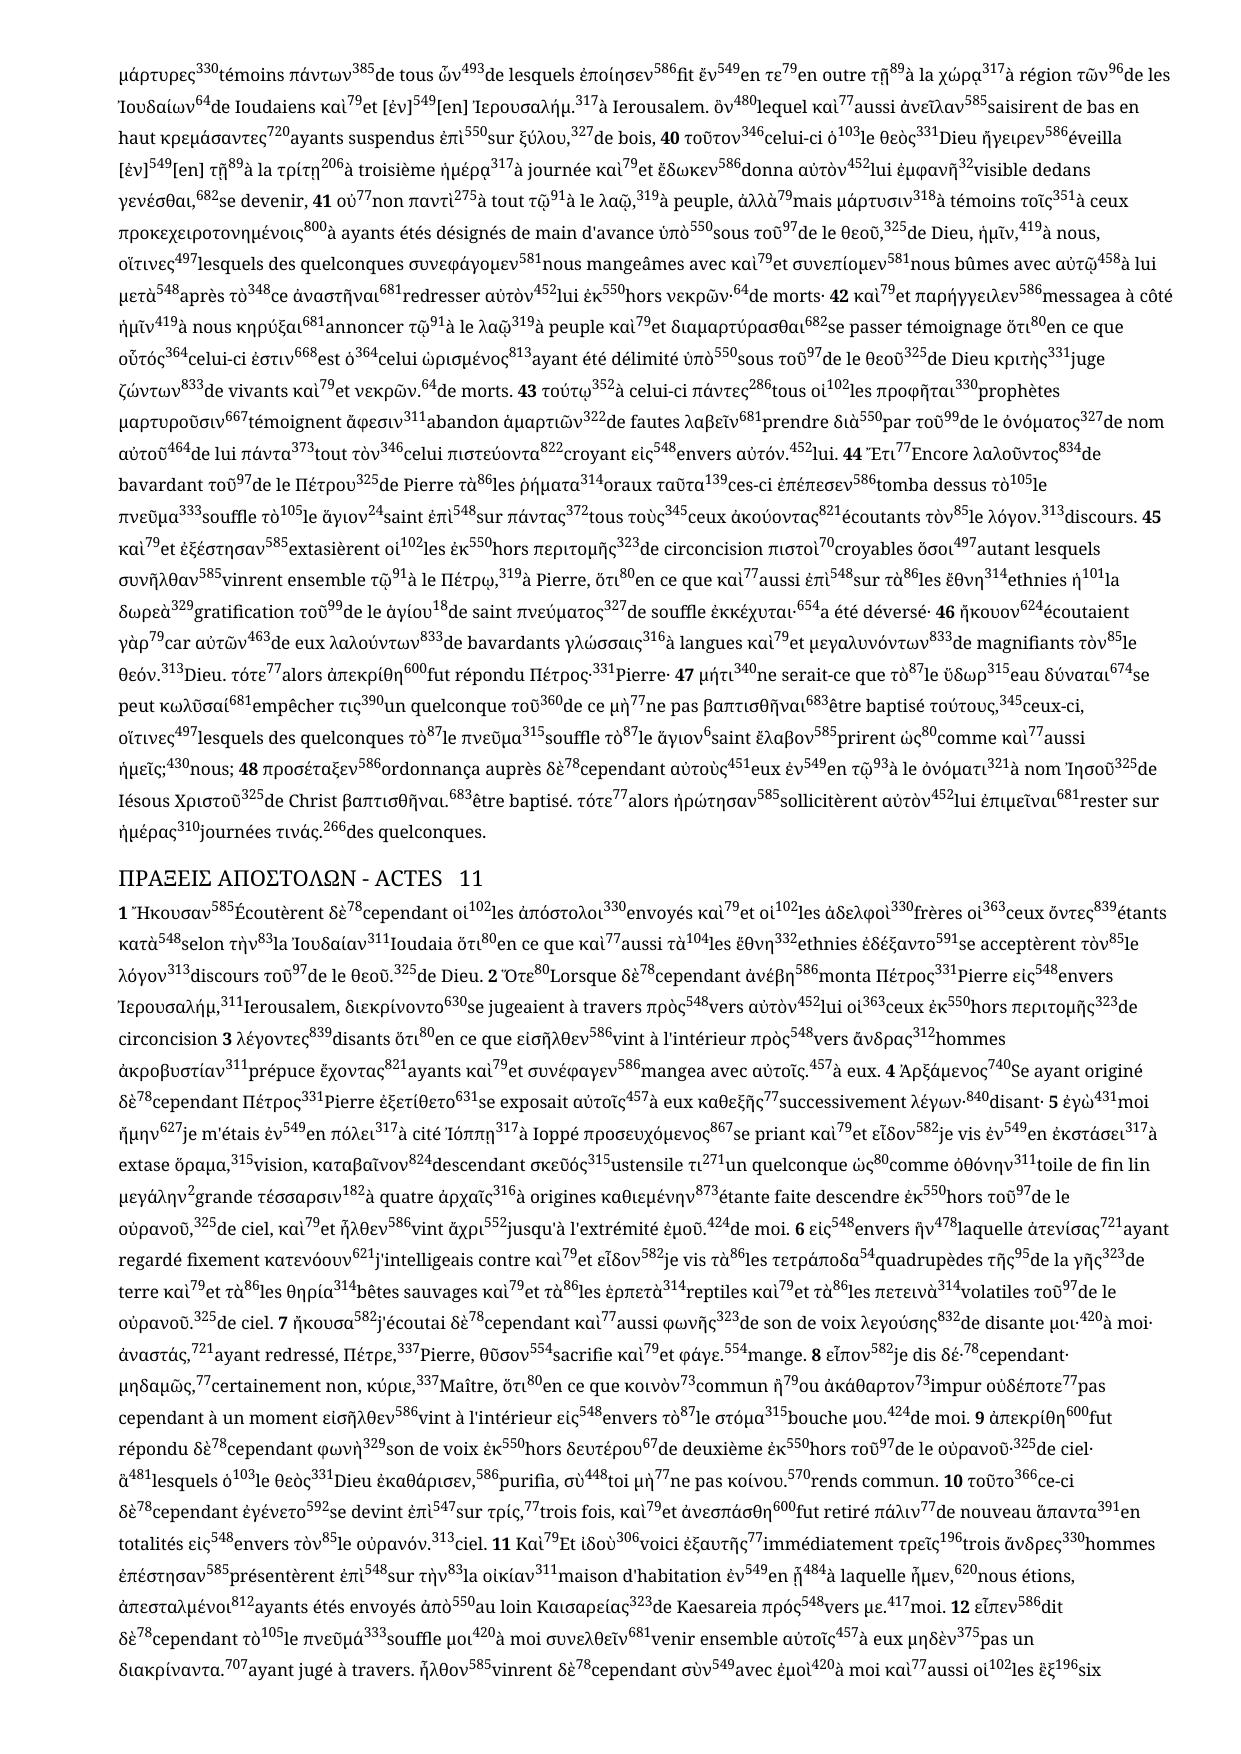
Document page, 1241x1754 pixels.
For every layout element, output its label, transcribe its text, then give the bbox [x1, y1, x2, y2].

text 1 Ἤκουσαν585Écoutèrent δὲ78cependant οἱ102les ἀπόστολοι330envoyés καὶ79et οἱ102les ἀδελφοὶ330frères οἱ363ceux ὄντες839étants κατὰ548selon τὴν83la Ἰουδαίαν311Ioudaia ὅτι80en ce que καὶ77aussi τὰ104les ἔθνη332ethnies ἐδέξαντο591se acceptèrent τὸν85le λόγον313discours τοῦ97de le θεοῦ.325de Dieu. 2 Ὅτε80Lorsque δὲ78cependant ἀνέβη586monta Πέτρος331Pierre εἰς548envers Ἰερουσαλήμ,311Ierousalem, διεκρίνοντο630se jugeaient à travers πρὸς548vers αὐτὸν452lui οἱ363ceux ἐκ550hors περιτομῆς323de circoncision 3 λέγοντες839disants ὅτι80en ce que εἰσῆλθεν586vint à l'intérieur πρὸς548vers ἄνδρας312hommes ἀκροβυστίαν311prépuce ἔχοντας821ayants καὶ79et συνέφαγεν586mangea avec αὐτοῖς.457à eux. 4 Ἀρξάμενος740Se ayant originé δὲ78cependant Πέτρος331Pierre ἐξετίθετο631se exposait αὐτοῖς457à eux καθεξῆς77successivement λέγων·840disant· 5 ἐγὼ431moi ἤμην627je m'étais ἐν549en πόλει317à cité Ἰόππῃ317à Ioppé προσευχόμενος867se priant καὶ79et εἶδον582je vis ἐν549en ἐκστάσει317à extase ὅραμα,315vision, καταβαῖνον824descendant σκεῦός315ustensile τι271un quelconque ὡς80comme ὀθόνην311toile de fin lin μεγάλην2grande τέσσαρσιν182à quatre ἀρχαῖς316à origines καθιεμένην873étante faite descendre ἐκ550hors τοῦ97de le οὐρανοῦ,325de ciel, καὶ79et ἦλθεν586vint ἄχρι552jusqu'à l'extrémité ἐμοῦ.424de moi. 6 εἰς548envers ἣν478laquelle ἀτενίσας721ayant regardé fixement κατενόουν621j'intelligeais contre καὶ79et εἶδον582je vis τὰ86les τετράποδα54quadrupèdes τῆς95de la γῆς323de terre καὶ79et τὰ86les θηρία314bêtes sauvages καὶ79et τὰ86les ἑρπετὰ314reptiles καὶ79et τὰ86les πετεινὰ314volatiles τοῦ97de le οὐρανοῦ.325de ciel. 7 ἤκουσα582j'écoutai δὲ78cependant καὶ77aussi φωνῆς323de son de voix λεγούσης832de disante μοι·420à moi· ἀναστάς,721ayant redressé, Πέτρε,337Pierre, θῦσον554sacrifie καὶ79et φάγε.554mange. 8 εἶπον582je dis δέ·78cependant· μηδαμῶς,77certainement non, κύριε,337Maître, ὅτι80en ce que κοινὸν73commun ἢ79ou ἀκάθαρτον73impur οὐδέποτε77pas cependant à un moment εἰσῆλθεν586vint à l'intérieur εἰς548envers τὸ87le στόμα315bouche μου.424de moi. 9 ἀπεκρίθη600fut répondu δὲ78cependant φωνὴ329son de voix ἐκ550hors δευτέρου67de deuxième ἐκ550hors τοῦ97de le οὐρανοῦ·325de ciel· ἃ481lesquels ὁ103le θεὸς331Dieu ἐκαθάρισεν,586purifia, σὺ448toi μὴ77ne pas κοίνου.570rends commun. 10 τοῦτο366ce-ci δὲ78cependant ἐγένετο592se devint ἐπὶ547sur τρίς,77trois fois, καὶ79et ἀνεσπάσθη600fut retiré πάλιν77de nouveau ἅπαντα391en totalités εἰς548envers τὸν85le οὐρανόν.313ciel. 11 Καὶ79Et ἰδοὺ306voici ἐξαυτῆς77immédiatement τρεῖς196trois ἄνδρες330hommes ἐπέστησαν585présentèrent ἐπὶ548sur τὴν83la οἰκίαν311maison d'habitation ἐν549en ᾗ484à laquelle ἦμεν,620nous étions, ἀπεσταλμένοι812ayants étés envoyés ἀπὸ550au loin Καισαρείας323de Kaesareia πρός548vers με.417moi. 12 εἶπεν586dit δὲ78cependant τὸ105le πνεῦμά333souffle μοι420à moi συνελθεῖν681venir ensemble αὐτοῖς457à eux μηδὲν375pas un διακρίναντα.707ayant jugé à travers. ἦλθον585vinrent δὲ78cependant σὺν549avec ἐμοὶ420à moi καὶ77aussi οἱ102les ἓξ196six ἀδελφοὶ330frères οὗτοι155ceux-ci καὶ79et εἰσήλθομεν581nous vînmes à l'intérieur εἰς548envers τὸν85le οἶκον313maison τοῦ97de le ἀνδρός.325de homme. 13 ἀπήγγειλεν586rapporta annonce δὲ78cependant ἡμῖν419à nous πῶς80comment? εἶδεν586vit [τὸν]85[le] ἄγγελον313messager ἐν549en τῷ91à le οἴκῳ319à maison αὐτοῦ464de lui σταθέντα744ayant été dressé καὶ79et εἰπόντα·707ayant dit· ἀπόστειλον554envoie εἰς548envers Ἰόππην311Ioppé καὶ79et μετάπεμψαι558te mande au-delà Σίμωνα313Simon τὸν346celui ἐπικαλούμενον875étant surnommé Πέτρον,313Pierre, 14 ὃς498lequel λαλήσει606bavardera ῥήματα314oraux πρὸς548vers σὲ437toi ἐν549en οἷς487à lesquels σωθήσῃ617tu seras sauvé σὺ448toi καὶ79et πᾶς287tout ὁ103le οἶκός331maison σου.442de toi. 15 ἐν549en δὲ78cependant τῷ354à ce ἄρξασθαί682se originer με417moi λαλεῖν689bavarder ἐπέπεσεν586tomba dessus τὸ105le πνεῦμα333souffle τὸ105le ἅγιον24saint ἐπ᾽548sur αὐτοὺς451eux ὥσπερ80comme certes καὶ77aussi ἐφ᾽548sur ἡμᾶς416nous ἐν549en ἀρχῇ.317à origine. 16 ἐμνήσθην596je fus mémorisé δὲ78cependant τοῦ99de le ῥήματος327de oral τοῦ97de le κυρίου325de Maître ὡς77comme ἔλεγεν·625disait· Ἰωάννης331Ioannes μὲν79certes ἐβάπτισεν586baptisa ὕδατι,321à eau, ὑμεῖς447vous δὲ78cependant βαπτισθήσεσθε616vous serez baptisé ἐν549en πνεύματι321à souffle ἁγίῳ.12à saint. 17 εἰ80si οὖν79donc τὴν83la ἴσην2égale δωρεὰν311gratification ἔδωκεν586donna αὐτοῖς457à eux ὁ103le θεὸς331Dieu ὡς80comme καὶ77aussi ἡμῖν419à nous πιστεύσασιν712à ayants crus ἐπὶ548sur τὸν85le κύριον313Maître Ἰησοῦν313Iésous Χριστόν,313Christ, ἐγὼ431moi τίς410quel ἤμην627je m'étais δυνατὸς47puissant κωλῦσαι681empêcher τὸν85le θεόν;313Dieu; 18 Ἀκούσαντες720Ayants écoutés δὲ78cependant ταῦτα347ces-ci ἡσύχασαν585tranquillisèrent καὶ79et ἐδόξασαν585glorifièrent τὸν85le θεὸν313Dieu λέγοντες·839disants· ἄρα77par conséquent καὶ77aussi τοῖς92à les ἔθνεσιν320à ethnies ὁ103le θεὸς331Dieu τὴν83la μετάνοιαν311transintelligence εἰς548envers ζωὴν311vie ἔδωκεν.586donna. 19 Οἱ363Ceux μὲν340certes οὖν79donc διασπαρέντες759ayants étés disséminés ἀπὸ550au loin τῆς95de la θλίψεως323de oppression τῆς356de celle γενομένης732de se ayante devenue ἐπὶ549sur Στεφάνῳ319à Stephanos διῆλθον585passèrent à travers ἕως552jusqu'à ce que Φοινίκης323de Phénicie καὶ79et Κύπρου323de Chypre καὶ79et Ἀντιοχείας323de Antioche μηδενὶ378à pas un λαλοῦντες839bavardants τὸν85le λόγον313discours εἰ551si μὴ77ne pas μόνον77seulement Ἰουδαίοις.58à Ioudaiens. 20 Ἦσαν624Étaient δέ78cependant τινες389des quelconques ἐξ550hors αὐτῶν463de eux ἄνδρες330hommes Κύπριοι330Chypriotes καὶ79et Κυρηναῖοι,330Cyrénéens, οἵτινες497lesquels des quelconques ἐλθόντες720ayants venus εἰς548envers Ἀντιόχειαν311Antioche ἐλάλουν624bavardaient καὶ77aussi πρὸς548vers τοὺς84les Ἑλληνιστὰς312Hellénistes εὐαγγελιζόμενοι866se évangélisants τὸν85le κύριον313Maître Ἰησοῦν.313Iésous. 21 καὶ79et ἦν625était χεὶρ329main κυρίου325de Maître μετ᾽550avec αὐτῶν,463de eux, πολύς287nombreux τε79en outre ἀριθμὸς331nombre ὁ364celui πιστεύσας721ayant cru ἐπέστρεψεν586retourna au-dessus ἐπὶ548sur τὸν85le κύριον.313Maître. 22 Ἠκούσθη600Fut écouté δὲ78cependant ὁ103le λόγος331discours εἰς548envers τὰ86les ὦτα314oreilles τῆς95de la ἐκκλησίας323de église τῆς356de celle οὔσης832de étante ἐν549en Ἰερουσαλὴμ317à Ierousalem περὶ550autour αὐτῶν463de eux καὶ79et ἐξαπέστειλαν585envoyèrent dehors Βαρναβᾶν313Bar-Nabas [διελθεῖν]681[passer à travers] ἕως552jusqu'à ce que Ἀντιοχείας.323de Antioche. 23 ὃς498lequel παραγενόμενος740se ayant devenu à côté καὶ79et ἰδὼν721ayant vu τὴν83la χάριν311grâce [τὴν]344[celle] τοῦ97de le θεοῦ,325de Dieu, ἐχάρη600fut été de joie καὶ79et παρεκάλει625appelait à côté πάντας372tous τῇ89à la προθέσει317à position en avant τῆς95de la καρδίας323de coeur προσμένειν689rester auprès τῷ91à le κυρίῳ,319à Maître, 24 ὅτι80en ce que ἦν625était ἀνὴρ331homme ἀγαθὸς22bon καὶ79et πλήρης71de plénitude πνεύματος327de souffle ἁγίου18de saint καὶ79et πίστεως.323de croyance. καὶ79et προσετέθη600fut apposé ὄχλος331foule ἱκανὸς22assez-important τῷ91à le κυρίῳ.319à Maître. 25 Ἐξῆλθεν586Sortit δὲ78cependant εἰς548envers Ταρσὸν311Tarse ἀναζητῆσαι681chercher de bas en haut Σαῦλον,313Saul, 26 καὶ79et εὑρὼν721ayant trouvé ἤγαγεν586conduisit εἰς548envers Ἀντιόχειαν.311Antioche. ἐγένετο592se devint δὲ78cependant αὐτοῖς457à eux καὶ77aussi ἐνιαυτὸν313année ὅλον269tout entier συναχθῆναι683être mené ensemble ἐν549en τῇ89à la ἐκκλησίᾳ317à église καὶ79et διδάξαι681enseigner ὄχλον313foule ἱκανόν,4assez-important, χρηματίσαι681négocier du besoin τε79en outre πρώτως77premièrement ἐν549en Ἀντιοχείᾳ317à Antioche τοὺς84les μαθητὰς312disciples Χριστιανούς.312Chrétiens. 27 Ἐν549En ταύταις141à celles-ci δὲ78cependant ταῖς88à les ἡμέραις316à journées κατῆλθον585vinrent de haut en bas ἀπὸ550au loin Ἱεροσολύμων326de Ierosoluma προφῆται330prophètes εἰς548envers Ἀντιόχειαν.311Antioche. 28 ἀναστὰς721ayant redressé δὲ78cependant εἷς71un ἐξ550hors αὐτῶν463de eux ὀνόματι321à nom Ἅγαβος331Agabus ἐσήμανεν586signifia διὰ550par τοῦ99de le πνεύματος327de souffle λιμὸν311famine μεγάλην2grande μέλλειν689imminer ἔσεσθαι685se avoir à être ἐφ᾽548sur ὅλην267toute entière τὴν83la οἰκουμένην,311écoumène, ἥτις496laquelle une quelconque ἐγένετο592se devint ἐπὶ550sur Κλαυδίου.325de Claudius. 29 τῶν96de les δὲ78cependant μαθητῶν,324de disciples, καθὼς77de haut en bas comme εὐπορεῖτό631se prospérait τις,390un quelconque, ὥρισαν585délimitèrent ἕκαστος390chacun αὐτῶν463de eux εἰς548envers διακονίαν311service πέμψαι681mander τοῖς90à les κατοικοῦσιν827à établissants maison d'habitation ἐν549en τῇ89à la Ἰουδαίᾳ317à Ioudaia ἀδελφοῖς·318à frères· 30 ὃ482lequel καὶ77aussi ἐποίησαν585firent ἀποστείλαντες720ayants envoyés πρὸς548vers τοὺς84les πρεσβυτέρους52plus anciens διὰ550par χειρὸς323de main Βαρναβᾶ325de Bar-Nabas καὶ79et Σαύλου.325de Saul. [118, 897, 1181, 1682]
text ΠΡΑΞΕΙΣ ΑΠΟΣΤΟΛΩΝ - ACTES 11 [118, 863, 1181, 892]
text 1 Ἀνὴρ331Homme δέ78cependant τις287un quelconque ἐν549en Καισαρείᾳ317à Kaesareia ὀνόματι321à nom Κορνήλιος,331Cornelius, ἑκατοντάρχης331chef de cent ἐκ550hors σπείρης323de spirale τῆς356de celle καλουμένης883de étante appelée Ἰταλικῆς,40de Italique, 2 εὐσεβὴς71pieux καὶ79et φοβούμενος867se effrayant τὸν85le θεὸν313Dieu σὺν549avec παντὶ275à tout τῷ91à le οἴκῳ319à maison αὐτοῦ,464de lui, ποιῶν840faisant ἐλεημοσύνας310actes de miséricorde πολλὰς266nombreuses τῷ91à le λαῷ319à peuple καὶ79et δεόμενος867se attachant de lien τοῦ97de le θεοῦ325de Dieu διὰ550par παντός,386de tout, 3 εἶδεν586vit ἐν549en ὁράματι321à vision φανερῶς77visiblement ὡσεὶ80comme si περὶ548autour ὥραν311heure ἐνάτην201neuvième τῆς95de la ἡμέρας323de journée ἄγγελον313messager τοῦ97de le θεοῦ325de Dieu εἰσελθόντα707ayant venu à l'intérieur πρὸς548vers αὐτὸν452lui καὶ79et εἰπόντα707ayant dit αὐτῷ·458à lui· Κορνήλιε.337Cornelius. 4 ὁ469celui δὲ78cependant ἀτενίσας721ayant regardé fixement αὐτῷ458à lui καὶ79et ἔμφοβος47en effroi γενόμενος740se ayant devenu εἶπεν·586dit· τί412quel ἐστιν,668est, κύριε;337Maître; εἶπεν586dit δὲ78cependant αὐτῷ·458à lui· αἱ100les προσευχαί328prières σου442de toi καὶ79et αἱ100les ἐλεημοσύναι328actes de miséricorde σου442de toi ἀνέβησαν585montèrent εἰς548envers μνημόσυνον315souvenance ἔμπροσθεν552en devers τοῦ97de le θεοῦ.325de Dieu. 5 καὶ79et νῦν77maintenant πέμψον554mande ἄνδρας312hommes εἰς548envers Ἰόππην311Ioppé καὶ79et μετάπεμψαι558te mande au-delà Σίμωνά313Simon τινα269un quelconque ὃς498lequel ἐπικαλεῖται680est surnommé Πέτρος·331Pierre· 6 οὗτος364celui-ci ξενίζεται680est traité en étranger παρά549à côté τινι275à un quelconque Σίμωνι319à Simon βυρσεῖ,319à tanneur, ᾧ486à lequel ἐστιν668est οἰκία329maison d'habitation παρὰ548à côté θάλασσαν.311mer. 7 ὡς80comme δὲ78cependant ἀπῆλθεν586éloigna ὁ103le ἄγγελος331messager ὁ364celui λαλῶν840bavardant αὐτῷ,458à lui, φωνήσας721ayant sonné de voix δύο52deux τῶν96de les οἰκετῶν324de habitants de maison καὶ79et στρατιώτην313soldat εὐσεβῆ4pieux τῶν357de ceux προσκαρτερούντων833de endurants auprès αὐτῷ458à lui 8 καὶ79et ἐξηγησάμενος740se ayant raconté ἅπαντα374en totalités αὐτοῖς457à eux ἀπέστειλεν586envoya αὐτοὺς451eux εἰς548envers τὴν83la Ἰόππην.311Ioppé. 9 Τῇ350à Celle δὲ78cependant ἐπαύριον,77lendemain, ὁδοιπορούντων833de allants en chemin ἐκείνων357de ceux-là καὶ79et τῇ89à la πόλει317à cité ἐγγιζόντων,833de approchants, ἀνέβη586monta Πέτρος331Pierre ἐπὶ548sur τὸ87le δῶμα315dôme προσεύξασθαι682se prier περὶ548autour ὥραν311heure ἕκτην.201sixième. 10 ἐγένετο592se devint δὲ78cependant πρόσπεινος47affamé auprès καὶ79et ἤθελεν625voulait γεύσασθαι.682se goûter. παρασκευαζόντων833de équipants à côté δὲ78cependant αὐτῶν463de eux ἐγένετο592se devint ἐπ᾽548sur αὐτὸν452lui ἔκστασις329extase 11 καὶ79et θεωρεῖ668observe τὸν85le οὐρανὸν313ciel ἀνεῳγμένον796ayant été ouvert καὶ79et καταβαῖνον824descendant σκεῦός315ustensile τι271un quelconque ὡς80comme ὀθόνην311toile de fin lin μεγάλην2grande τέσσαρσιν182à quatre ἀρχαῖς316à origines καθιέμενον877étant fait descendre ἐπὶ550sur τῆς95de la γῆς,323de terre, 12 ἐν549en ᾧ488à lequel ὑπῆρχεν625subsistait πάντα288tous τὰ104les τετράποδα72quadrupèdes καὶ79et ἑρπετὰ332reptiles τῆς95de la γῆς323de terre καὶ79et πετεινὰ332volatiles τοῦ97de le οὐρανοῦ.325de ciel. 13 καὶ79et ἐγένετο592se devint φωνὴ329son de voix πρὸς548vers αὐτόν·452lui· ἀναστάς,721ayant redressé, Πέτρε,337Pierre, θῦσον554sacrifie καὶ79et φάγε.554mange. 14 ὁ103le δὲ78cependant Πέτρος331Pierre εἶπεν·586dit· μηδαμῶς,77certainement non, κύριε,337Maître, ὅτι80en ce que οὐδέποτε77pas cependant à un moment ἔφαγον582je mangeai πᾶν271tout κοινὸν55commun καὶ79et ἀκάθαρτον.55impur. 15 καὶ79et φωνὴ329son de voix πάλιν77de nouveau ἐκ550hors δευτέρου67de deuxième πρὸς548vers αὐτόν·452lui· ἃ481lesquels ὁ103le θεὸς331Dieu ἐκαθάρισεν,586purifia, σὺ448toi μὴ77ne pas κοίνου.570rends commun. 16 τοῦτο366ce-ci δὲ78cependant ἐγένετο592se devint ἐπὶ547sur τρὶς77trois fois καὶ79et εὐθὺς77directement ἀνελήμφθη600fut pris de bas en haut τὸ105le σκεῦος333ustensile εἰς548envers τὸν85le οὐρανόν.313ciel. 17 Ὡς80Comme δὲ78cependant ἐν549en ἑαυτῷ533à lui-même διηπόρει625hésitait complètement ὁ103le Πέτρος331Pierre τί412quel ἂν340le cas échéant εἴη700que soit τὸ105le ὅραμα333vision ὃ482lequel εἶδεν,586vit, ἰδοὺ306voici οἱ102les ἄνδρες330hommes οἱ363ceux ἀπεσταλμένοι812ayants étés envoyés ὑπὸ550sous τοῦ97de le Κορνηλίου325de Cornelius διερωτήσαντες720ayants sollicités à travers τὴν83la οἰκίαν311maison d'habitation τοῦ97de le Σίμωνος325de Simon ἐπέστησαν585présentèrent ἐπὶ548sur τὸν85le πυλῶνα,313portail, 18 καὶ79et φωνήσαντες720ayants sonnés de voix ἐπυνθάνοντο630se enquéraient εἰ80si Σίμων331Simon ὁ498celui ἐπικαλούμενος891étant surnommé Πέτρος331Pierre ἐνθάδε77ici-même ξενίζεται.680est traité en étranger. 19 Τοῦ97de Le δὲ78cependant Πέτρου325de Pierre διενθυμουμένου861de se réfléchissant deux fois περὶ550autour τοῦ99de le ὁράματος327de vision εἶπεν586dit [αὐτῷ]458[à lui] τὸ105le πνεῦμα·333souffle· ἰδοὺ306voici ἄνδρες330hommes τρεῖς196trois ζητοῦσιν667cherchent σε,437toi, 20 ἀλλ᾽79mais ἀναστὰς721ayant redressé κατάβηθι554descends καὶ79et πορεύου574te va σὺν549avec αὐτοῖς457à eux μηδὲν375pas un διακρινόμενος867se jugeant à travers ὅτι80en ce que ἐγὼ431moi ἀπέσταλκα638j'ai envoyé αὐτούς.451eux. 21 καταβὰς721ayant descendu δὲ78cependant Πέτρος331Pierre πρὸς548vers τοὺς84les ἄνδρας312hommes εἶπεν·586dit· ἰδοὺ306voici ἐγώ431moi εἰμι664je suis ὃν480lequel ζητεῖτε·665vous cherchez· τίς408quelle ἡ101la αἰτία329cause δι᾽548par le fait de ἣν478laquelle πάρεστε;665vous êtes à côté; 22 οἱ468ceux δὲ78cependant εἶπαν·585dirent· Κορνήλιος331Cornelius ἑκατοντάρχης,331chef de cent, ἀνὴρ331homme δίκαιος22juste καὶ79et φοβούμενος867se effrayant τὸν85le θεόν,313Dieu, μαρτυρούμενός891étant témoigné τε79en outre ὑπὸ550sous ὅλου283de tout entier τοῦ99de le ἔθνους327de ethnie τῶν96de les Ἰουδαίων,64de Ioudaiens, ἐχρηματίσθη600fut négocié du besoin ὑπὸ550sous ἀγγέλου325de messager ἁγίου16de saint μεταπέμψασθαί682se mander au-delà σε437toi εἰς548envers τὸν85le οἶκον313maison αὐτοῦ464de lui καὶ79et ἀκοῦσαι681écouter ῥήματα314oraux παρὰ550à côté σοῦ.442de toi. 23 εἰσκαλεσάμενος740se ayant appelé envers οὖν79donc αὐτοὺς451eux ἐξένισεν.586traita en étranger. Τῇ350à Celle δὲ78cependant ἐπαύριον77lendemain ἀναστὰς721ayant redressé ἐξῆλθεν586sortit σὺν549avec αὐτοῖς457à eux καί79et τινες389des quelconques τῶν96de les ἀδελφῶν324de frères τῶν357de ceux ἀπὸ550au loin Ἰόππης323de Ioppé συνῆλθον585vinrent ensemble αὐτῷ.458à lui. 24 τῇ350à celle δὲ78cependant ἐπαύριον77lendemain εἰσῆλθεν586vint à l'intérieur εἰς548envers τὴν83la Καισάρειαν.311Kaesareia. ὁ103le δὲ78cependant Κορνήλιος331Cornelius ἦν625était προσδοκῶν840attendant αὐτοὺς451eux συγκαλεσάμενος740se ayant appelé ensemble τοὺς84les συγγενεῖς52congénitaux αὐτοῦ464de lui καὶ79et τοὺς84les ἀναγκαίους3nécessaires φίλους.52amis. 25 Ὡς80Comme δὲ78cependant ἐγένετο592se devint τοῦ360de ce εἰσελθεῖν681venir à l'intérieur τὸν85le Πέτρον,313Pierre, συναντήσας721ayant rencontré avec αὐτῷ458à lui ὁ103le Κορνήλιος331Cornelius πεσὼν721ayant tombé ἐπὶ548sur τοὺς244les πόδας312pieds προσεκύνησεν.586prosterna vers. 26 ὁ103le δὲ78cependant Πέτρος331Pierre ἤγειρεν586éveilla αὐτὸν452lui λέγων·840disant· ἀνάστηθι·554redresse· καὶ77aussi ἐγὼ431moi αὐτὸς513moi-même ἄνθρωπός331être humain εἰμι.664je suis. 27 καὶ79et συνομιλῶν840conversant avec αὐτῷ458à lui εἰσῆλθεν586vint à l'intérieur καὶ79et εὑρίσκει668trouve συνεληλυθότας769ayants venus ensemble πολλούς,372nombreux, 28 ἔφη625déclarait τε79en outre πρὸς548vers αὐτούς·451eux· ὑμεῖς447vous ἐπίστασθε671vous vous établissez sûrement ὡς77comme ἀθέμιτόν49illicite ἐστιν668est ἀνδρὶ319à homme Ἰουδαίῳ10à Ioudaien κολλᾶσθαι692être collé ἢ79ou προσέρχεσθαι690se venir vers ἀλλοφύλῳ·59à d'autre tribu· κἀμοὶ420à et moi ὁ103le θεὸς331Dieu ἔδειξεν586montra μηδένα269pas un κοινὸν53commun ἢ79ou ἀκάθαρτον53impur λέγειν689dire ἄνθρωπον·313être humain· 29 διὸ79c'est pourquoi καὶ77aussi ἀναντιρρήτως77incontestablement ἦλθον582je vins μεταπεμφθείς.760ayant été mandé au-delà. πυνθάνομαι670je m'enquiers οὖν79donc τίνι165à quel λόγῳ319à discours μετεπέμψασθέ589vous vous mandâtes au-delà με;417moi; 30 καὶ79et ὁ103le Κορνήλιος331Cornelius ἔφη·625déclarait· ἀπὸ550au loin τετάρτης209de quatrième ἡμέρας323de journée μέχρι552jusqu'à ταύτης148de celle-ci τῆς95de la ὥρας323de heure ἤμην627je m'étais τὴν83la ἐνάτην51neuvième προσευχόμενος867se priant ἐν549en τῷ91à le οἴκῳ319à maison μου,424de moi, καὶ79et ἰδοὺ306voici ἀνὴρ331homme ἔστη586dressa ἐνώπιόν552en devant μου424de moi ἐν549en ἐσθῆτι317à habillement λαμπρᾷ8à brillante 31 καὶ79et φησίν·668déclare· Κορνήλιε,337Cornelius, εἰσηκούσθη600fut écouté envers σου442de toi ἡ101la προσευχὴ329prière καὶ79et αἱ100les ἐλεημοσύναι328actes de miséricorde σου442de toi ἐμνήσθησαν599furent mémorisé ἐνώπιον552en devant τοῦ97de le θεοῦ.325de Dieu. 32 πέμψον554mande οὖν79donc εἰς548envers Ἰόππην311Ioppé καὶ79et μετακάλεσαι558te appelle avec au-delà Σίμωνα313Simon ὃς498lequel ἐπικαλεῖται680est surnommé Πέτρος,331Pierre, οὗτος364celui-ci ξενίζεται680est traité en étranger ἐν549en οἰκίᾳ317à maison d'habitation Σίμωνος325de Simon βυρσέως325de tanneur παρὰ548à côté θάλασσαν.311mer. 33 ἐξαυτῆς77immédiatement οὖν79donc ἔπεμψα582je mandai πρὸς548vers σέ,437toi, σύ448toi τε79en outre καλῶς77bellement ἐποίησας584tu fis παραγενόμενος.740se ayant devenu à côté. νῦν77maintenant οὖν79donc πάντες389tous ἡμεῖς430nous ἐνώπιον552en devant τοῦ97de le θεοῦ325de Dieu πάρεσμεν663nous sommes à côté ἀκοῦσαι681écouter πάντα270tous τὰ347ces προστεταγμένα797ayants étés ordonnancés auprès σοι439à toi ὑπὸ550sous τοῦ97de le κυρίου.325de Maître. 34 Ἀνοίξας721Ayant ouvert δὲ78cependant Πέτρος331Pierre τὸ87le στόμα315bouche εἶπεν·586dit· ἐπ᾽550sur ἀληθείας323de vérité καταλαμβάνομαι670je me prends de haut en bas ὅτι80en ce que οὐκ77non ἔστιν668est προσωπολήμπτης331preneur de face ὁ103le θεός,331Dieu, 35 ἀλλ᾽79mais ἐν549en παντὶ277à tout ἔθνει321à ethnie ὁ364celui φοβούμενος867se effrayant αὐτὸν452lui καὶ79et ἐργαζόμενος867se mettant au travail δικαιοσύνην311justice δεκτὸς47acceptable αὐτῷ458à lui ἐστιν.668est. 36 τὸν85le λόγον313discours [ὃν]480[lequel] ἀπέστειλεν586envoya τοῖς90à les υἱοῖς318à fils Ἰσραὴλ325de Israël εὐαγγελιζόμενος867se évangélisant εἰρήνην311paix διὰ550par Ἰησοῦ325de Iésous Χριστοῦ,325de Christ, οὗτός364celui-ci ἐστιν668est πάντων383de tous κύριος,331Maître, 37 ὑμεῖς447vous οἴδατε639vous avez su τὸ87le γενόμενον728se ayant devenu ῥῆμα315oral καθ᾽550contre ὅλης279de toute entière τῆς95de la Ἰουδαίας,323de Ioudaia, ἀρξάμενος740se ayant originé ἀπὸ550au loin τῆς95de la Γαλιλαίας323de Galilée μετὰ548après τὸ87le βάπτισμα315baptême ὃ482lequel ἐκήρυξεν586annonça Ἰωάννης,331Ioannes, 38 Ἰησοῦν313Iésous τὸν346celui ἀπὸ550au loin Ναζαρέθ,323de Nazareth, ὡς77comme ἔχρισεν586oignit αὐτὸν452lui ὁ103le θεὸς331Dieu πνεύματι321à souffle ἁγίῳ12à saint καὶ79et δυνάμει,317à puissance, ὃς498lequel διῆλθεν586passa à travers εὐεργετῶν840travaillant au bien καὶ79et ἰώμενος867se guérissant πάντας372tous τοὺς345ceux καταδυναστευομένους874étants régnés en dynastes de haut en bas ὑπὸ550sous τοῦ97de le διαβόλου,65de diable, ὅτι80en ce que ὁ103le θεὸς331Dieu ἦν625était μετ᾽550avec αὐτοῦ.464de lui. 39 καὶ79et ἡμεῖς430nous μάρτυρες330témoins πάντων385de tous ὧν493de lesquels ἐποίησεν586fit ἔν549en τε79en outre τῇ89à la χώρᾳ317à région τῶν96de les Ἰουδαίων64de Ioudaiens καὶ79et [ἐν]549[en] Ἰερουσαλήμ.317à Ierousalem. ὃν480lequel καὶ77aussi ἀνεῖλαν585saisirent de bas en haut κρεμάσαντες720ayants suspendus ἐπὶ550sur ξύλου,327de bois, 40 τοῦτον346celui-ci ὁ103le θεὸς331Dieu ἤγειρεν586éveilla [ἐν]549[en] τῇ89à la τρίτῃ206à troisième ἡμέρᾳ317à journée καὶ79et ἔδωκεν586donna αὐτὸν452lui ἐμφανῆ32visible dedans γενέσθαι,682se devenir, 41 οὐ77non παντὶ275à tout τῷ91à le λαῷ,319à peuple, ἀλλὰ79mais μάρτυσιν318à témoins τοῖς351à ceux προκεχειροτονημένοις800à ayants étés désignés de main d'avance ὑπὸ550sous τοῦ97de le θεοῦ,325de Dieu, ἡμῖν,419à nous, οἵτινες497lesquels des quelconques συνεφάγομεν581nous mangeâmes avec καὶ79et συνεπίομεν581nous bûmes avec αὐτῷ458à lui μετὰ548après τὸ348ce ἀναστῆναι681redresser αὐτὸν452lui ἐκ550hors νεκρῶν·64de morts· 42 καὶ79et παρήγγειλεν586messagea à côté ἡμῖν419à nous κηρύξαι681annoncer τῷ91à le λαῷ319à peuple καὶ79et διαμαρτύρασθαι682se passer témoignage ὅτι80en ce que οὗτός364celui-ci ἐστιν668est ὁ364celui ὡρισμένος813ayant été délimité ὑπὸ550sous τοῦ97de le θεοῦ325de Dieu κριτὴς331juge ζώντων833de vivants καὶ79et νεκρῶν.64de morts. 43 τούτῳ352à celui-ci πάντες286tous οἱ102les προφῆται330prophètes μαρτυροῦσιν667témoignent ἄφεσιν311abandon ἁμαρτιῶν322de fautes λαβεῖν681prendre διὰ550par τοῦ99de le ὀνόματος327de nom αὐτοῦ464de lui πάντα373tout τὸν346celui πιστεύοντα822croyant εἰς548envers αὐτόν.452lui. 44 Ἔτι77Encore λαλοῦντος834de bavardant τοῦ97de le Πέτρου325de Pierre τὰ86les ῥήματα314oraux ταῦτα139ces-ci ἐπέπεσεν586tomba dessus τὸ105le πνεῦμα333souffle τὸ105le ἅγιον24saint ἐπὶ548sur πάντας372tous τοὺς345ceux ἀκούοντας821écoutants τὸν85le λόγον.313discours. 45 καὶ79et ἐξέστησαν585extasièrent οἱ102les ἐκ550hors περιτομῆς323de circoncision πιστοὶ70croyables ὅσοι497autant lesquels συνῆλθαν585vinrent ensemble τῷ91à le Πέτρῳ,319à Pierre, ὅτι80en ce que καὶ77aussi ἐπὶ548sur τὰ86les ἔθνη314ethnies ἡ101la δωρεὰ329gratification τοῦ99de le ἁγίου18de saint πνεύματος327de souffle ἐκκέχυται·654a été déversé· 46 ἤκουον624écoutaient γὰρ79car αὐτῶν463de eux λαλούντων833de bavardants γλώσσαις316à langues καὶ79et μεγαλυνόντων833de magnifiants τὸν85le θεόν.313Dieu. τότε77alors ἀπεκρίθη600fut répondu Πέτρος·331Pierre· 47 μήτι340ne serait-ce que τὸ87le ὕδωρ315eau δύναται674se peut κωλῦσαί681empêcher τις390un quelconque τοῦ360de ce μὴ77ne pas βαπτισθῆναι683être baptisé τούτους,345ceux-ci, οἵτινες497lesquels des quelconques τὸ87le πνεῦμα315souffle τὸ87le ἅγιον6saint ἔλαβον585prirent ὡς80comme καὶ77aussi ἡμεῖς;430nous; 48 προσέταξεν586ordonnança auprès δὲ78cependant αὐτοὺς451eux ἐν549en τῷ93à le ὀνόματι321à nom Ἰησοῦ325de Iésous Χριστοῦ325de Christ βαπτισθῆναι.683être baptisé. τότε77alors ἠρώτησαν585sollicitèrent αὐτὸν452lui ἐπιμεῖναι681rester sur ἡμέρας310journées τινάς.266des quelconques. [118, 59, 1181, 844]
